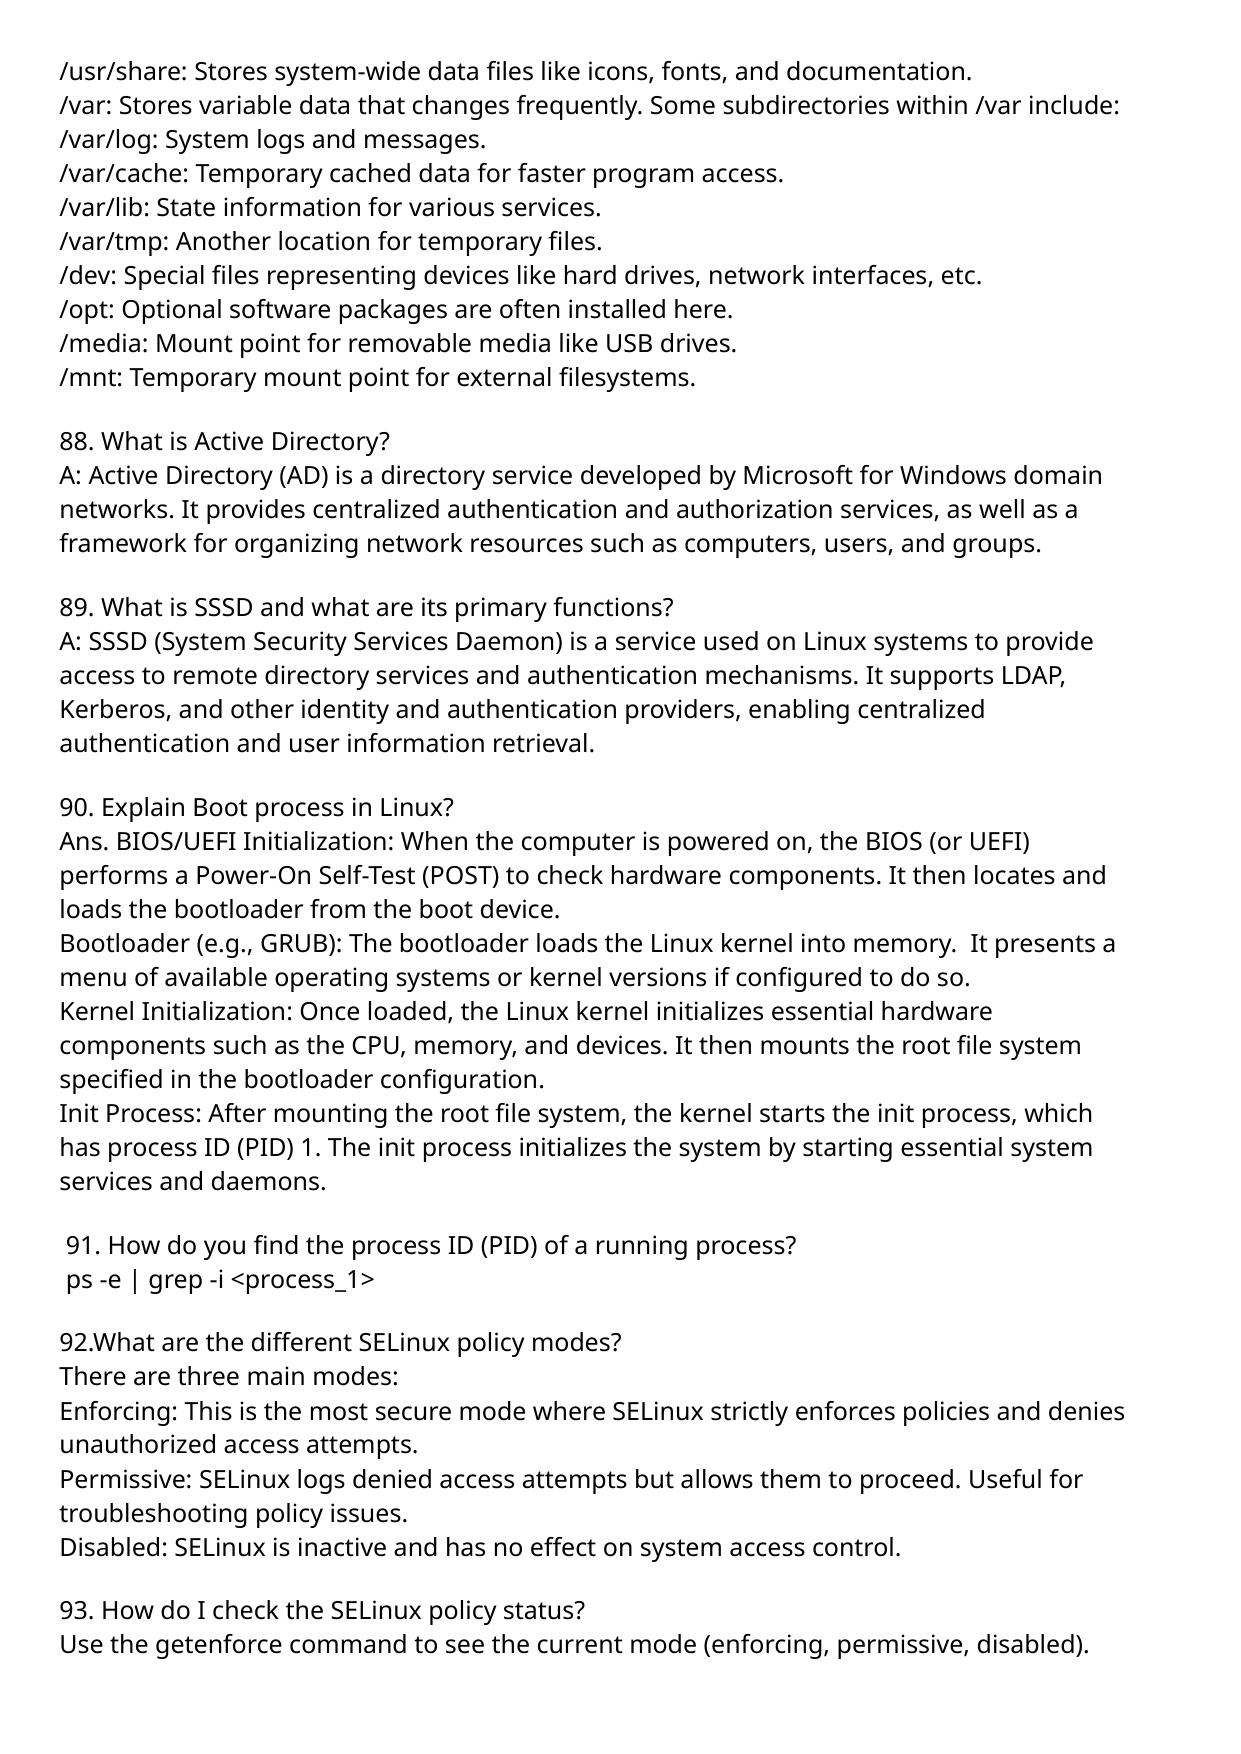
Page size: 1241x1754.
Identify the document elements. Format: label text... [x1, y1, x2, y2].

text 90. Explain Boot process in Linux? Ans. BIOS/UEFI Initialization: When the computer is powered on, the BIOS (or UEFI) performs a Power-On Self-Test (POST) to check hardware components. It then locates and loads the bootloader from the boot device. Bootloader (e.g., GRUB): The bootloader loads the Linux kernel into memory. It presents a menu of available operating systems or kernel versions if configured to do so. Kernel Initialization: Once loaded, the Linux kernel initializes essential hardware components such as the CPU, memory, and devices. It then mounts the root file system specified in the bootloader configuration. Init Process: After mounting the root file system, the kernel starts the init process, which has process ID (PID) 1. The init process initializes the system by starting essential system services and daemons. [59, 789, 1128, 1198]
text 89. What is SSSD and what are its primary functions? A: SSSD (System Security Services Daemon) is a service used on Linux systems to provide access to remote directory services and authentication mechanisms. It supports LDAP, Kerberos, and other identity and authentication providers, enabling centralized authentication and user information retrieval. [59, 589, 1128, 760]
text 93. How do I check the SELinux policy status? Use the getenforce command to see the current mode (enforcing, permissive, disabled). [59, 1593, 1128, 1661]
text 92.What are the different SELinux policy modes? There are three main modes: Enforcing: This is the most secure mode where SELinux strictly enforces policies and denies unauthorized access attempts. Permissive: SELinux logs denied access attempts but allows them to proceed. Useful for troubleshooting policy issues. Disabled: SELinux is inactive and has no effect on system access control. [59, 1325, 1128, 1563]
text 91. How do you find the process ID (PID) of a running process? ps -e | grep -i <process_1> [59, 1227, 1128, 1296]
text 88. What is Active Directory? A: Active Directory (AD) is a directory service developed by Microsoft for Windows domain networks. It provides centralized authentication and authorization services, as well as a framework for organizing network resources such as computers, users, and groups. [59, 424, 1128, 560]
text /usr/share: Stores system-wide data files like icons, fonts, and documentation. /var: Stores variable data that changes frequently. Some subdirectories within /var include: /var/log: System logs and messages. /var/cache: Temporary cached data for faster program access. /var/lib: State information for various services. /var/tmp: Another location for temporary files. /dev: Special files representing devices like hard drives, network interfaces, etc. /opt: Optional software packages are often installed here. /media: Mount point for removable media like USB drives. /mnt: Temporary mount point for external filesystems. [59, 53, 1128, 394]
